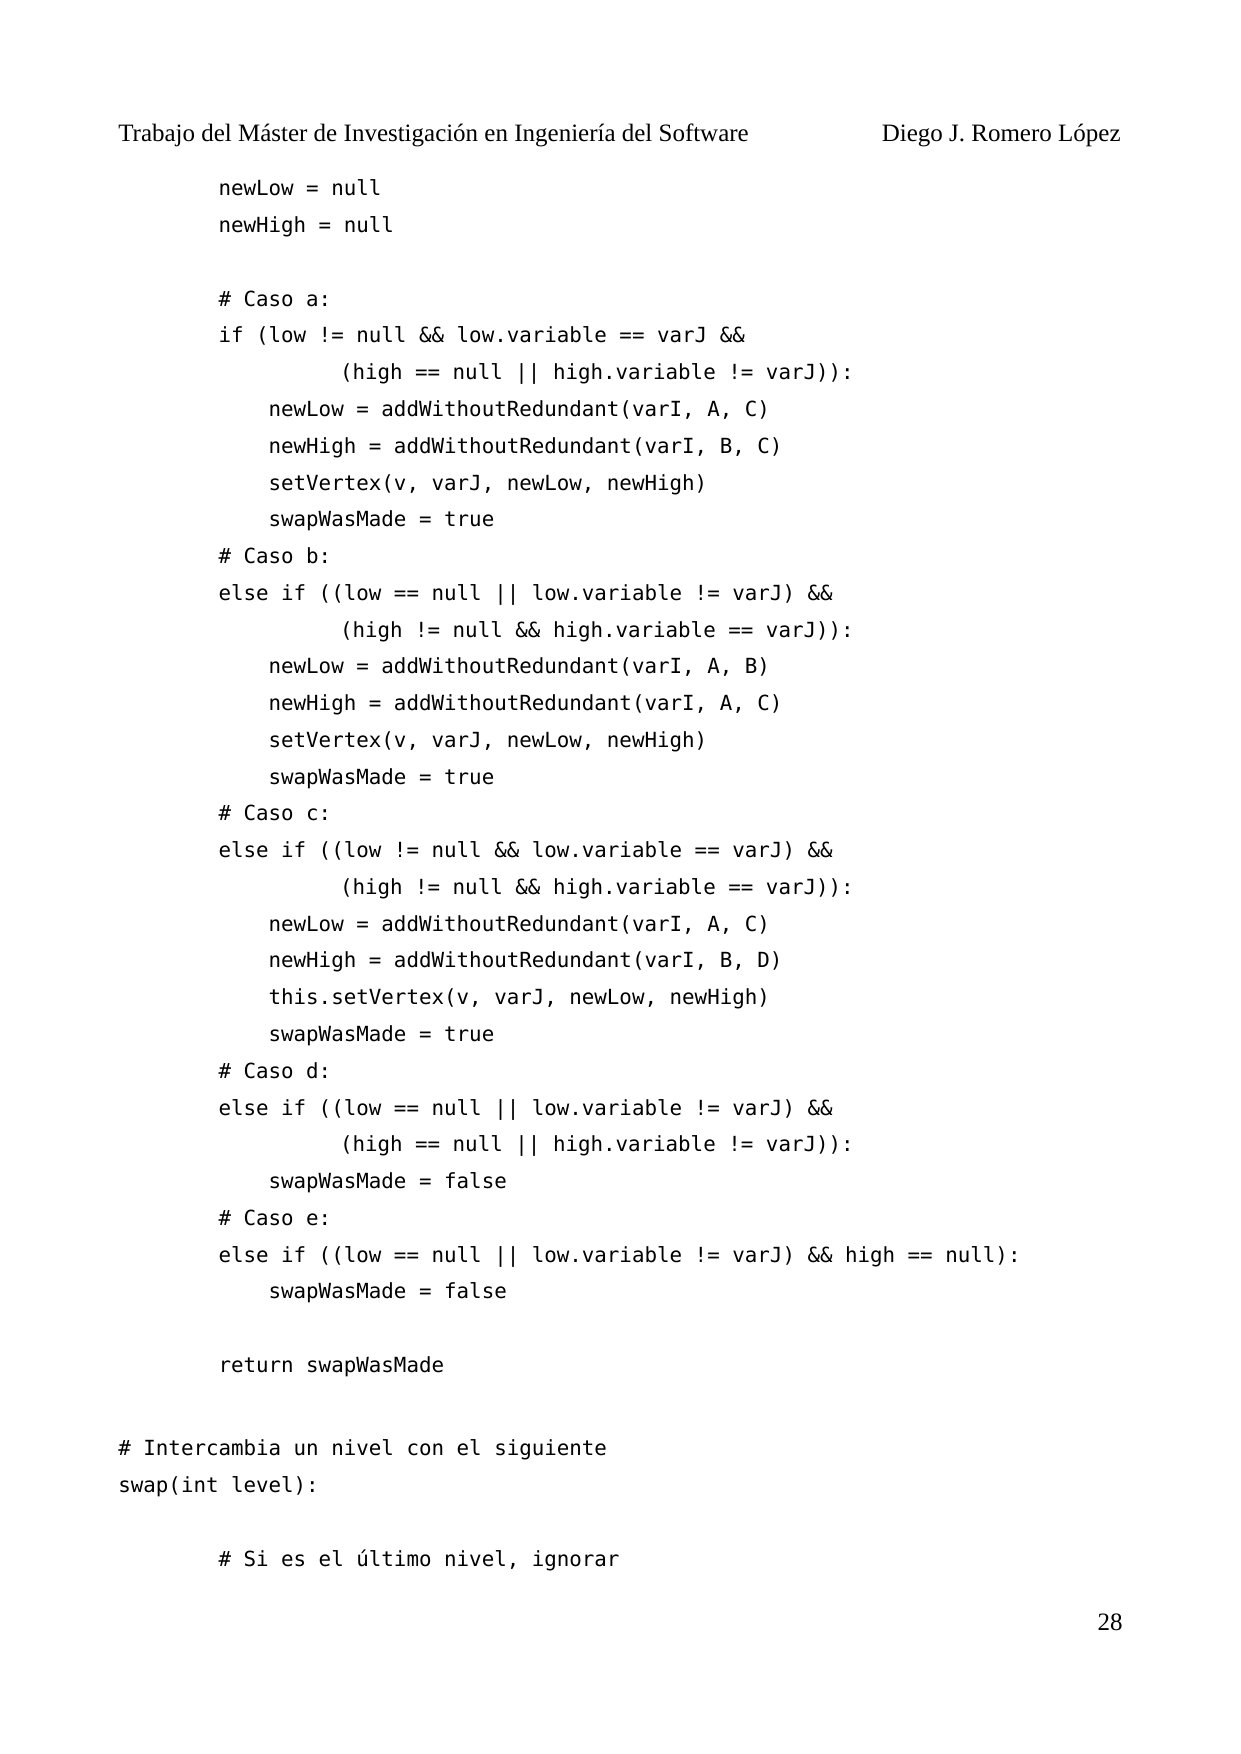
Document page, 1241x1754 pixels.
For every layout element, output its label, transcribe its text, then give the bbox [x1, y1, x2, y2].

text else if ((low == null || low.variable != varJ) && [118, 1096, 1122, 1120]
text # Caso c: [118, 801, 1122, 826]
text swapWasMade = true [118, 507, 1122, 532]
text swapWasMade = false [118, 1169, 1122, 1193]
text # Si es el último nivel, ignorar [118, 1547, 1122, 1571]
text newLow = null [118, 176, 1122, 201]
text newHigh = addWithoutRedundant(varI, B, D) [118, 948, 1122, 973]
text newLow = addWithoutRedundant(varI, A, C) [118, 397, 1122, 421]
text (high != null && high.variable == varJ)): [118, 618, 1122, 642]
text else if ((low != null && low.variable == varJ) && [118, 838, 1122, 862]
text if (low != null && low.variable == varJ && [118, 323, 1122, 348]
text else if ((low == null || low.variable != varJ) && [118, 581, 1122, 605]
text setVertex(v, varJ, newLow, newHigh) [118, 471, 1122, 495]
text return swapWasMade [118, 1353, 1122, 1377]
text # Intercambia un nivel con el siguiente [118, 1436, 1122, 1461]
text newHigh = addWithoutRedundant(varI, A, C) [118, 691, 1122, 715]
text swapWasMade = true [118, 765, 1122, 789]
text swap(int level): [118, 1473, 1122, 1497]
text newLow = addWithoutRedundant(varI, A, C) [118, 912, 1122, 936]
text # Caso a: [118, 287, 1122, 311]
text setVertex(v, varJ, newLow, newHigh) [118, 728, 1122, 752]
text swapWasMade = true [118, 1022, 1122, 1046]
text # Caso d: [118, 1059, 1122, 1083]
text newHigh = addWithoutRedundant(varI, B, C) [118, 434, 1122, 458]
text # Caso e: [118, 1206, 1122, 1230]
text (high != null && high.variable == varJ)): [118, 875, 1122, 899]
text newLow = addWithoutRedundant(varI, A, B) [118, 654, 1122, 679]
text newHigh = null [118, 213, 1122, 237]
text (high == null || high.variable != varJ)): [118, 1132, 1122, 1157]
text swapWasMade = false [118, 1279, 1122, 1304]
text else if ((low == null || low.variable != varJ) && high == null): [118, 1243, 1122, 1267]
text # Caso b: [118, 544, 1122, 568]
text (high == null || high.variable != varJ)): [118, 360, 1122, 384]
text this.setVertex(v, varJ, newLow, newHigh) [118, 985, 1122, 1009]
